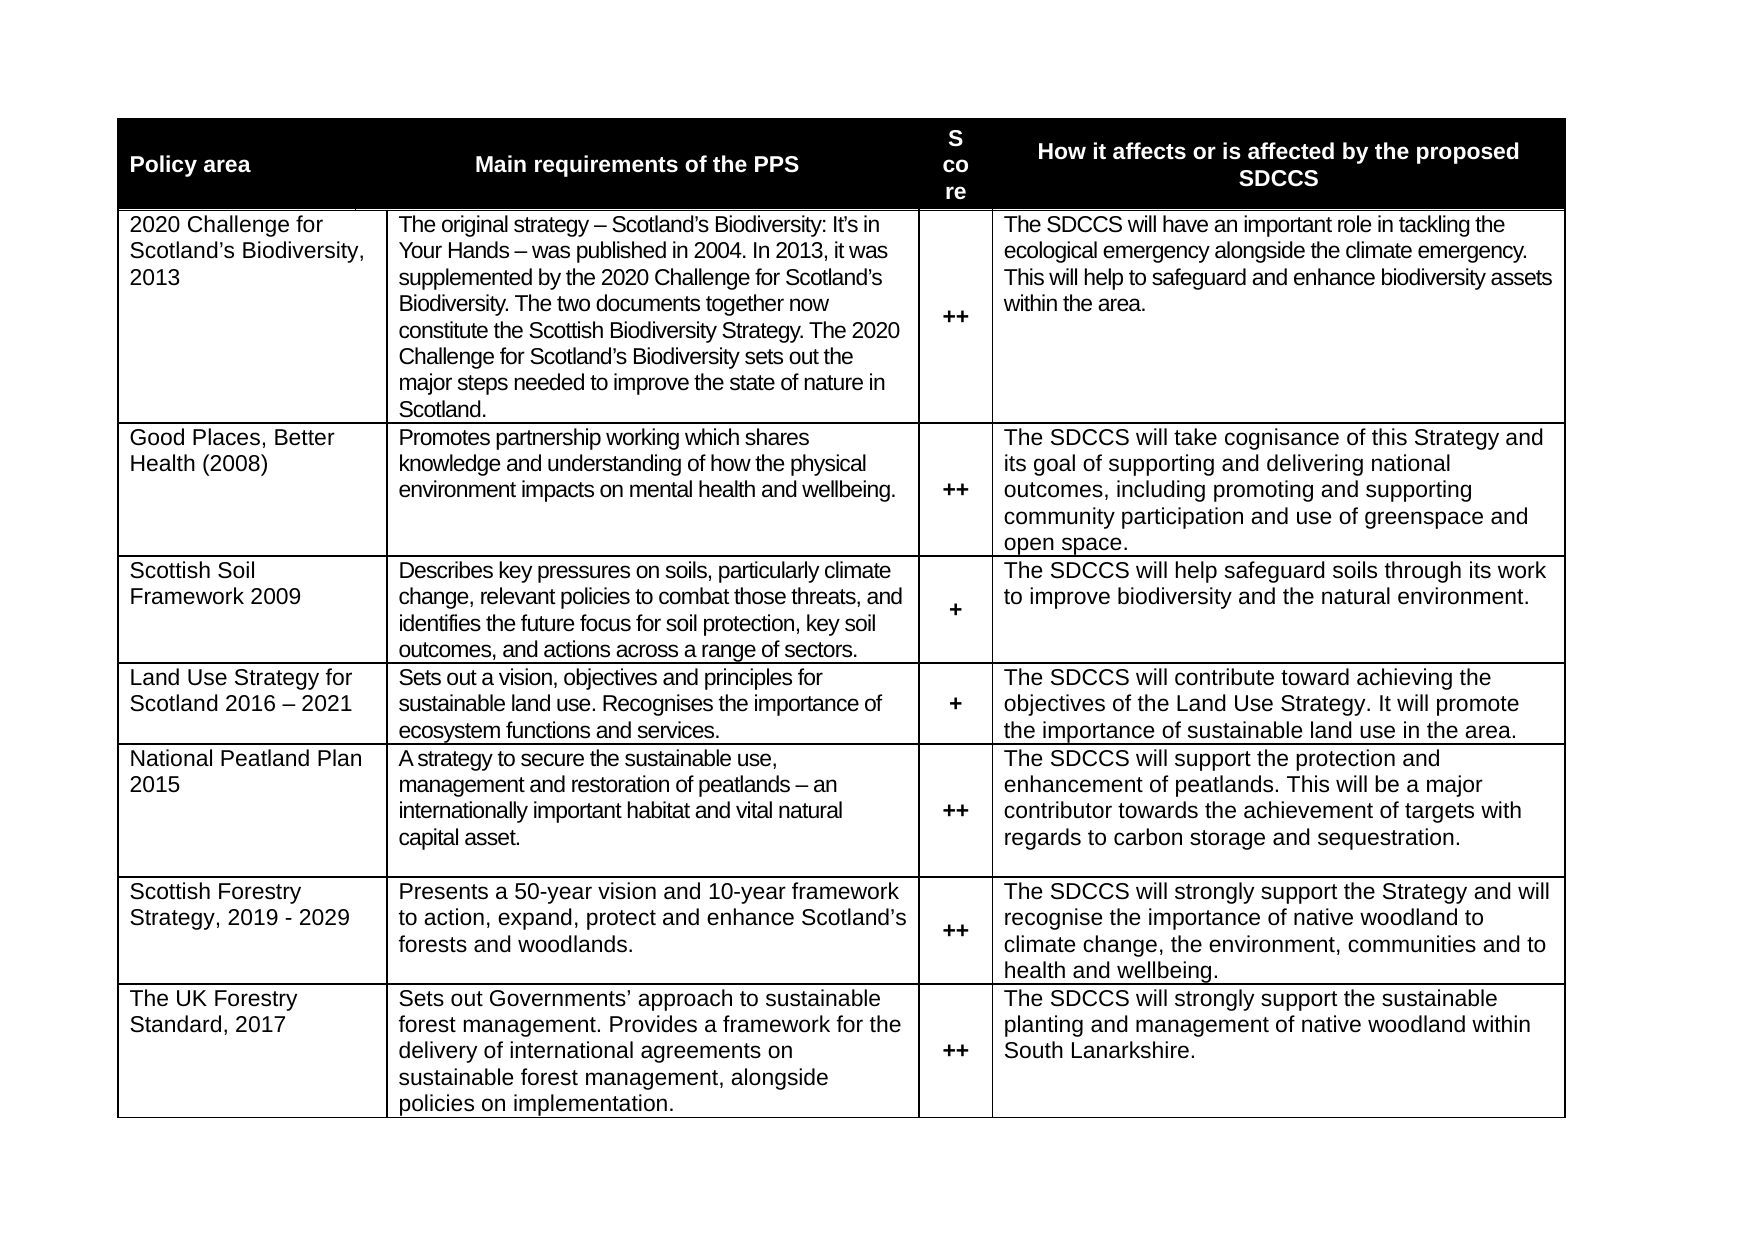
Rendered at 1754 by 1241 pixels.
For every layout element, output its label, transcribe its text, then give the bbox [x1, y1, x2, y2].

table_cell National Peatland Plan 2015 [119, 745, 386, 876]
table_cell Scottish Forestry Strategy, 2019 - 2029 [119, 878, 386, 983]
table_cell The SDCCS will strongly support the sustainable planting and management of native woodland within South Lanarkshire. [993, 985, 1564, 1117]
table_cell ++ [920, 985, 992, 1117]
table_cell ++ [920, 878, 992, 983]
table_cell The SDCCS will contribute toward achieving the objectives of the Land Use Strategy. It will promote the importance of sustainable land use in the area. [993, 664, 1564, 743]
table_cell 2020 Challenge for Scotland’s Biodiversity, 2013 [119, 211, 386, 422]
table_cell The SDCCS will help safeguard soils through its work to improve biodiversity and the natural environment. [993, 557, 1564, 662]
table_cell The SDCCS will strongly support the Strategy and will recognise the importance of native woodland to climate change, the environment, communities and to health and wellbeing. [993, 878, 1564, 983]
table_cell The UK Forestry Standard, 2017 [119, 985, 386, 1117]
table_cell Scottish Soil Framework 2009 [119, 557, 386, 662]
table_cell + [920, 557, 992, 662]
table_cell Sets out Governments’ approach to sustainable forest management. Provides a framework for the delivery of international agreements on sustainable forest management, alongside policies on implementation. [388, 985, 918, 1117]
table_header Policy area [119, 120, 355, 209]
table_header Main requirements of the PPS [356, 120, 918, 209]
table_cell Describes key pressures on soils, particularly climate change, relevant policies to combat those threats, and identifies the future focus for soil protection, key soil outcomes, and actions across a range of sectors. [388, 557, 918, 662]
table_cell ++ [920, 424, 992, 555]
table_cell Promotes partnership working which shares knowledge and understanding of how the physical environment impacts on mental health and wellbeing. [388, 424, 918, 555]
table_header How it affects or is affected by the proposed SDCCS [993, 120, 1564, 209]
table_cell The SDCCS will have an important role in tackling the ecological emergency alongside the climate emergency. This will help to safeguard and enhance biodiversity assets within the area. [993, 211, 1564, 422]
table_cell Land Use Strategy for Scotland 2016 – 2021 [119, 664, 386, 743]
table_cell ++ [920, 211, 992, 422]
table_cell The SDCCS will support the protection and enhancement of peatlands. This will be a major contributor towards the achievement of targets with regards to carbon storage and sequestration. [993, 745, 1564, 876]
table_cell ++ [920, 745, 992, 876]
table_cell A strategy to secure the sustainable use, management and restoration of peatlands – an internationally important habitat and vital natural capital asset. [388, 745, 918, 876]
table_cell Presents a 50-year vision and 10-year framework to action, expand, protect and enhance Scotland’s forests and woodlands. [388, 878, 918, 983]
table_cell Sets out a vision, objectives and principles for sustainable land use. Recognises the importance of ecosystem functions and services. [388, 664, 918, 743]
table_cell The original strategy – Scotland’s Biodiversity: It’s in Your Hands – was published in 2004. In 2013, it was supplemented by the 2020 Challenge for Scotland’s Biodiversity. The two documents together now constitute the Scottish Biodiversity Strategy. The 2020 Challenge for Scotland’s Biodiversity sets out the major steps needed to improve the state of nature in Scotland. [388, 211, 918, 422]
table_cell The SDCCS will take cognisance of this Strategy and its goal of supporting and delivering national outcomes, including promoting and supporting community participation and use of greenspace and open space. [993, 424, 1564, 555]
table_cell + [920, 664, 992, 743]
table_cell Good Places, Better Health (2008) [119, 424, 386, 555]
table_header Score [920, 120, 992, 209]
